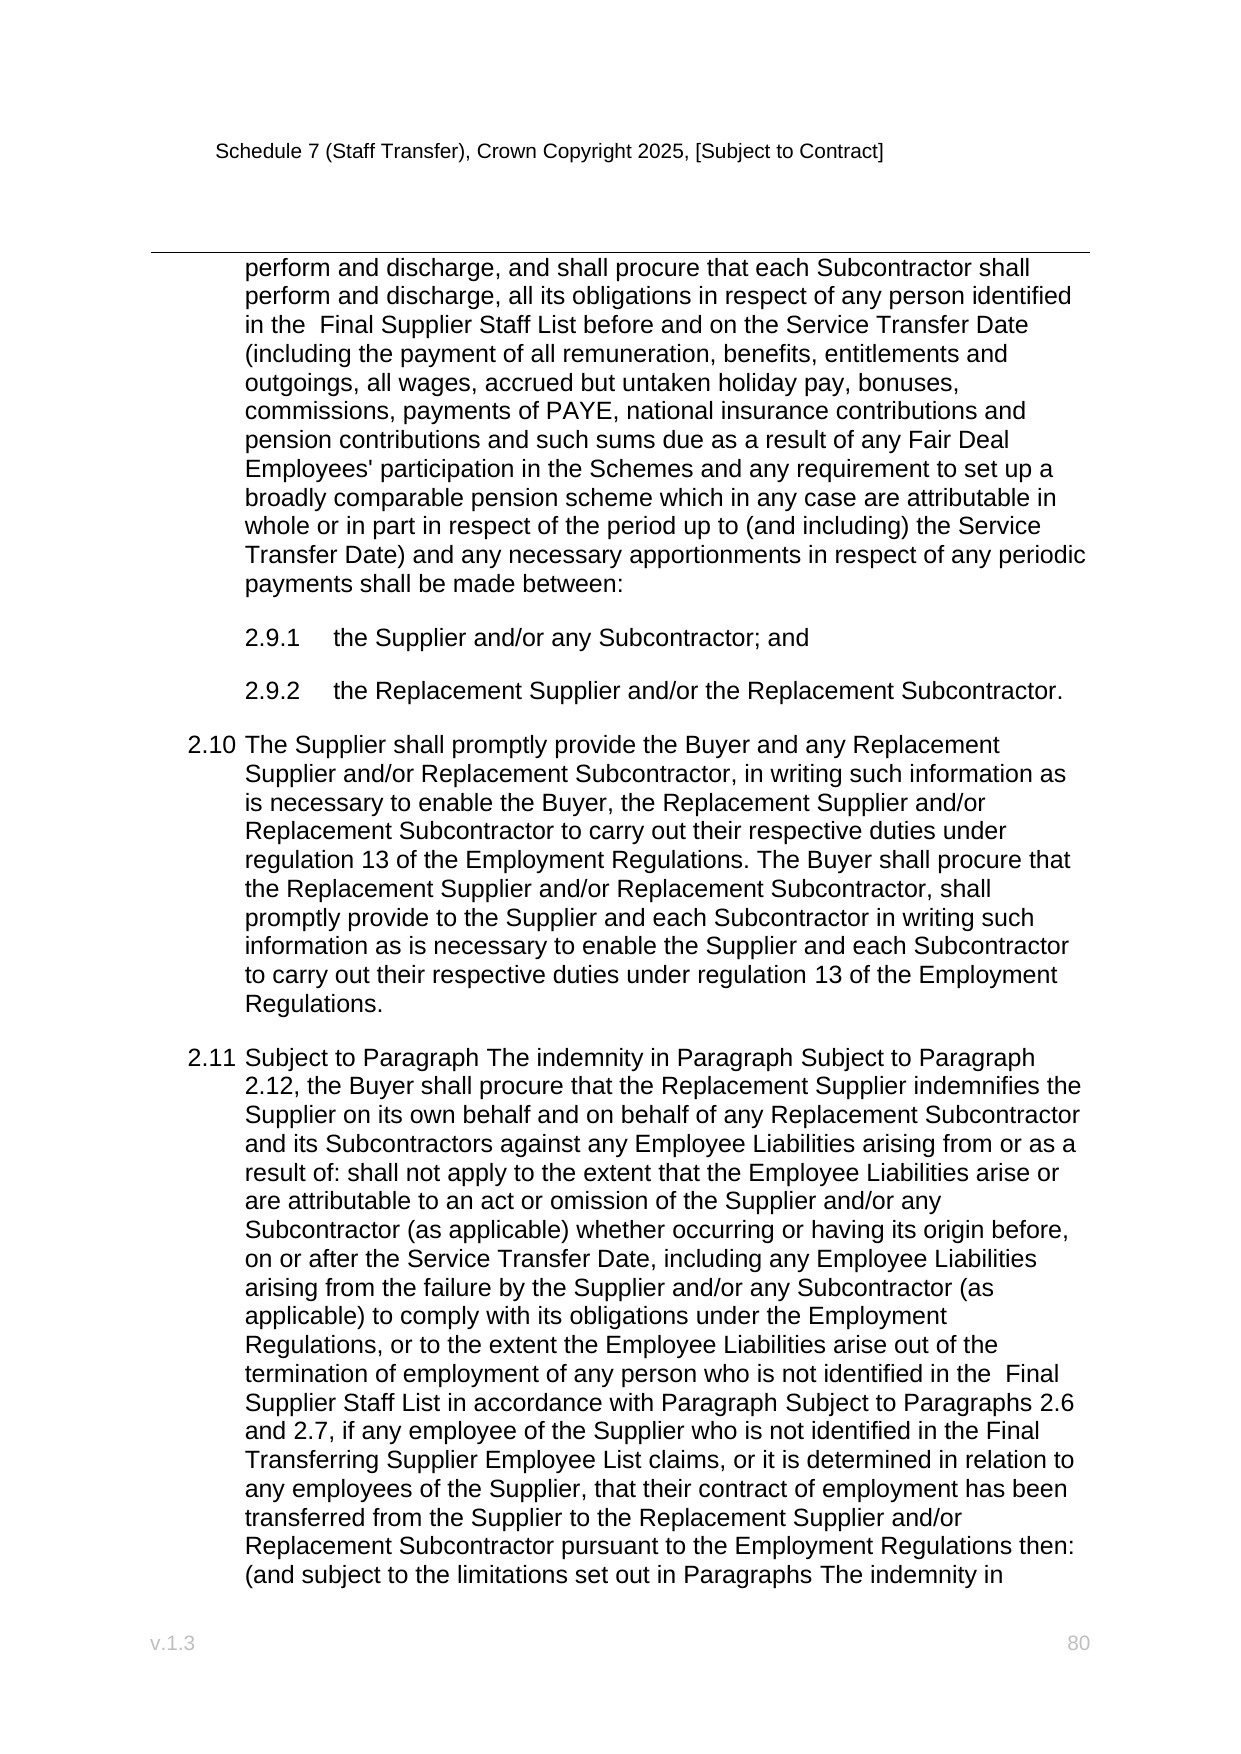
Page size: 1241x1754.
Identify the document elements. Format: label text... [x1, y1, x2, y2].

list perform and discharge, and shall procure that each Subcontractor shall perform and discharge, all its obligations in respect of any person identified in the Final Supplier Staff List before and on the Service Transfer Date (including the payment of all remuneration, benefits, entitlements and outgoings, all wages, accrued but untaken holiday pay, bonuses, commissions, payments of PAYE, national insurance contributions and pension contributions and such sums due as a result of any Fair Deal Employees' participation in the Schemes and any requirement to set up a broadly comparable pension scheme which in any case are attributable in whole or in part in respect of the period up to (and including) the Service Transfer Date) and any necessary apportionments in respect of any periodic payments shall be made between: [187, 252, 1090, 597]
list the Replacement Supplier and/or the Replacement Subcontractor. [244, 676, 1090, 705]
list the Supplier and/or any Subcontractor; and [244, 622, 1090, 651]
list Subject to Paragraph 2.12, the Buyer shall procure that the Replacement Supplier indemnifies the Supplier on its own behalf and on behalf of any Replacement Subcontractor and its Subcontractors against any Employee Liabilities arising from or as a result of: [187, 1042, 1090, 1589]
list The Supplier shall promptly provide the Buyer and any Replacement Supplier and/or Replacement Subcontractor, in writing such information as is necessary to enable the Buyer, the Replacement Supplier and/or Replacement Subcontractor to carry out their respective duties under regulation 13 of the Employment Regulations. The Buyer shall procure that the Replacement Supplier and/or Replacement Subcontractor, shall promptly provide to the Supplier and each Subcontractor in writing such information as is necessary to enable the Supplier and each Subcontractor to carry out their respective duties under regulation 13 of the Employment Regulations. [187, 730, 1090, 1017]
